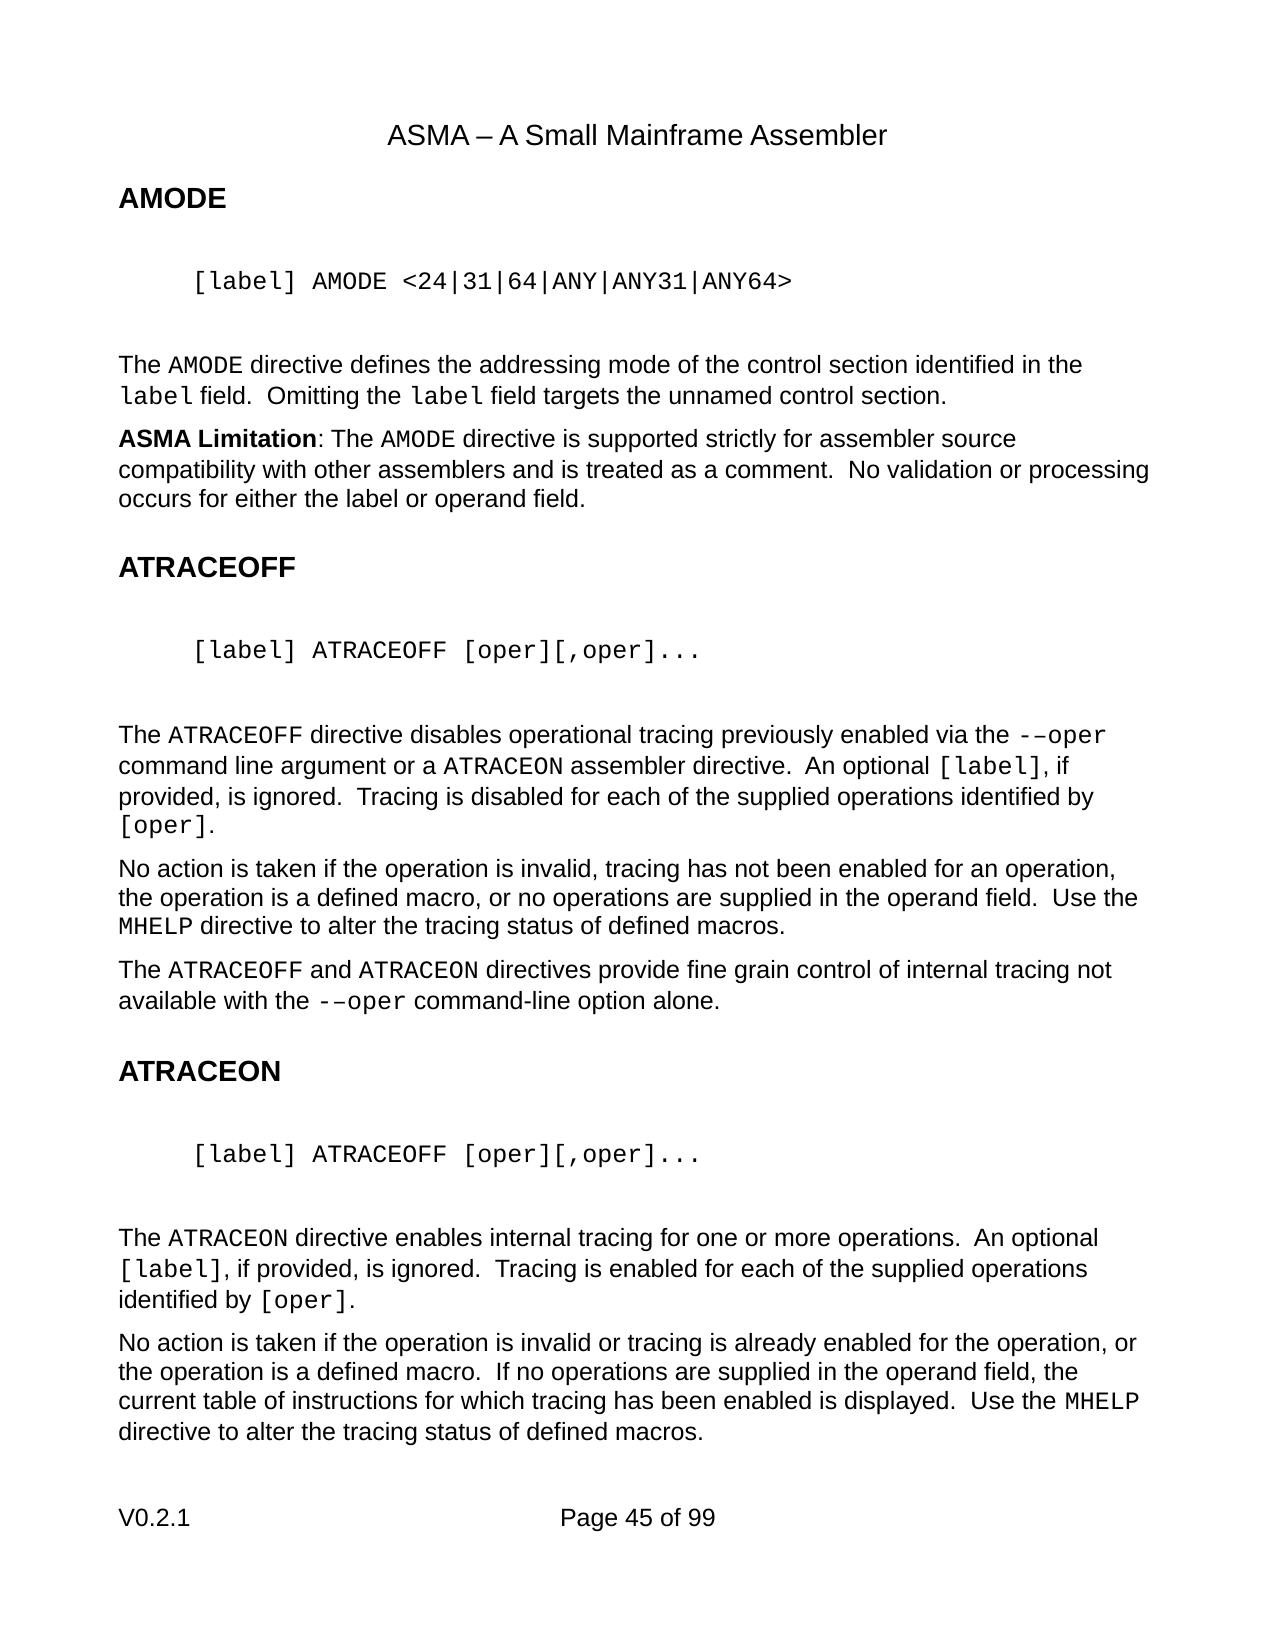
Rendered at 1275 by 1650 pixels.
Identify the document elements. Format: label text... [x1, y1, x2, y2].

text ASMA Limitation: The AMODE directive is supported strictly for assembler source compatibility with other assemblers and is treated as a comment. No validation or processing occurs for either the label or operand field. [118, 424, 1157, 513]
text No action is taken if the operation is invalid or tracing is already enabled for the operation, or the operation is a defined macro. If no operations are supplied in the operand field, the current table of instructions for which tracing has been enabled is displayed. Use the MHELP directive to alter the tracing status of defined macros. [118, 1328, 1157, 1446]
text The ATRACEOFF directive disables operational tracing previously enabled via the -–oper command line argument or a ATRACEON assembler directive. An optional [label], if provided, is ignored. Tracing is disabled for each of the supplied operations identified by [oper]. [118, 720, 1157, 841]
text [label] ATRACEOFF [oper][,oper]... [192, 638, 1157, 666]
text [label] ATRACEOFF [oper][,oper]... [192, 1141, 1157, 1170]
subtitle AMODE [118, 181, 1157, 215]
subtitle ATRACEOFF [118, 550, 1157, 584]
text [label] AMODE <24|31|64|ANY|ANY31|ANY64> [192, 268, 1157, 297]
text No action is taken if the operation is invalid, tracing has not been enabled for an operation, the operation is a defined macro, or no operations are supplied in the operand field. Use the MHELP directive to alter the tracing status of defined macros. [118, 854, 1157, 942]
text The AMODE directive defines the addressing mode of the control section identified in the label field. Omitting the label field targets the unnamed control section. [118, 350, 1157, 412]
text The ATRACEOFF and ATRACEON directives provide fine grain control of internal tracing not available with the -–oper command-line option alone. [118, 955, 1157, 1017]
subtitle ATRACEON [118, 1054, 1157, 1088]
text The ATRACEON directive enables internal tracing for one or more operations. An optional [label], if provided, is ignored. Tracing is enabled for each of the supplied operations identified by [oper]. [118, 1223, 1157, 1316]
